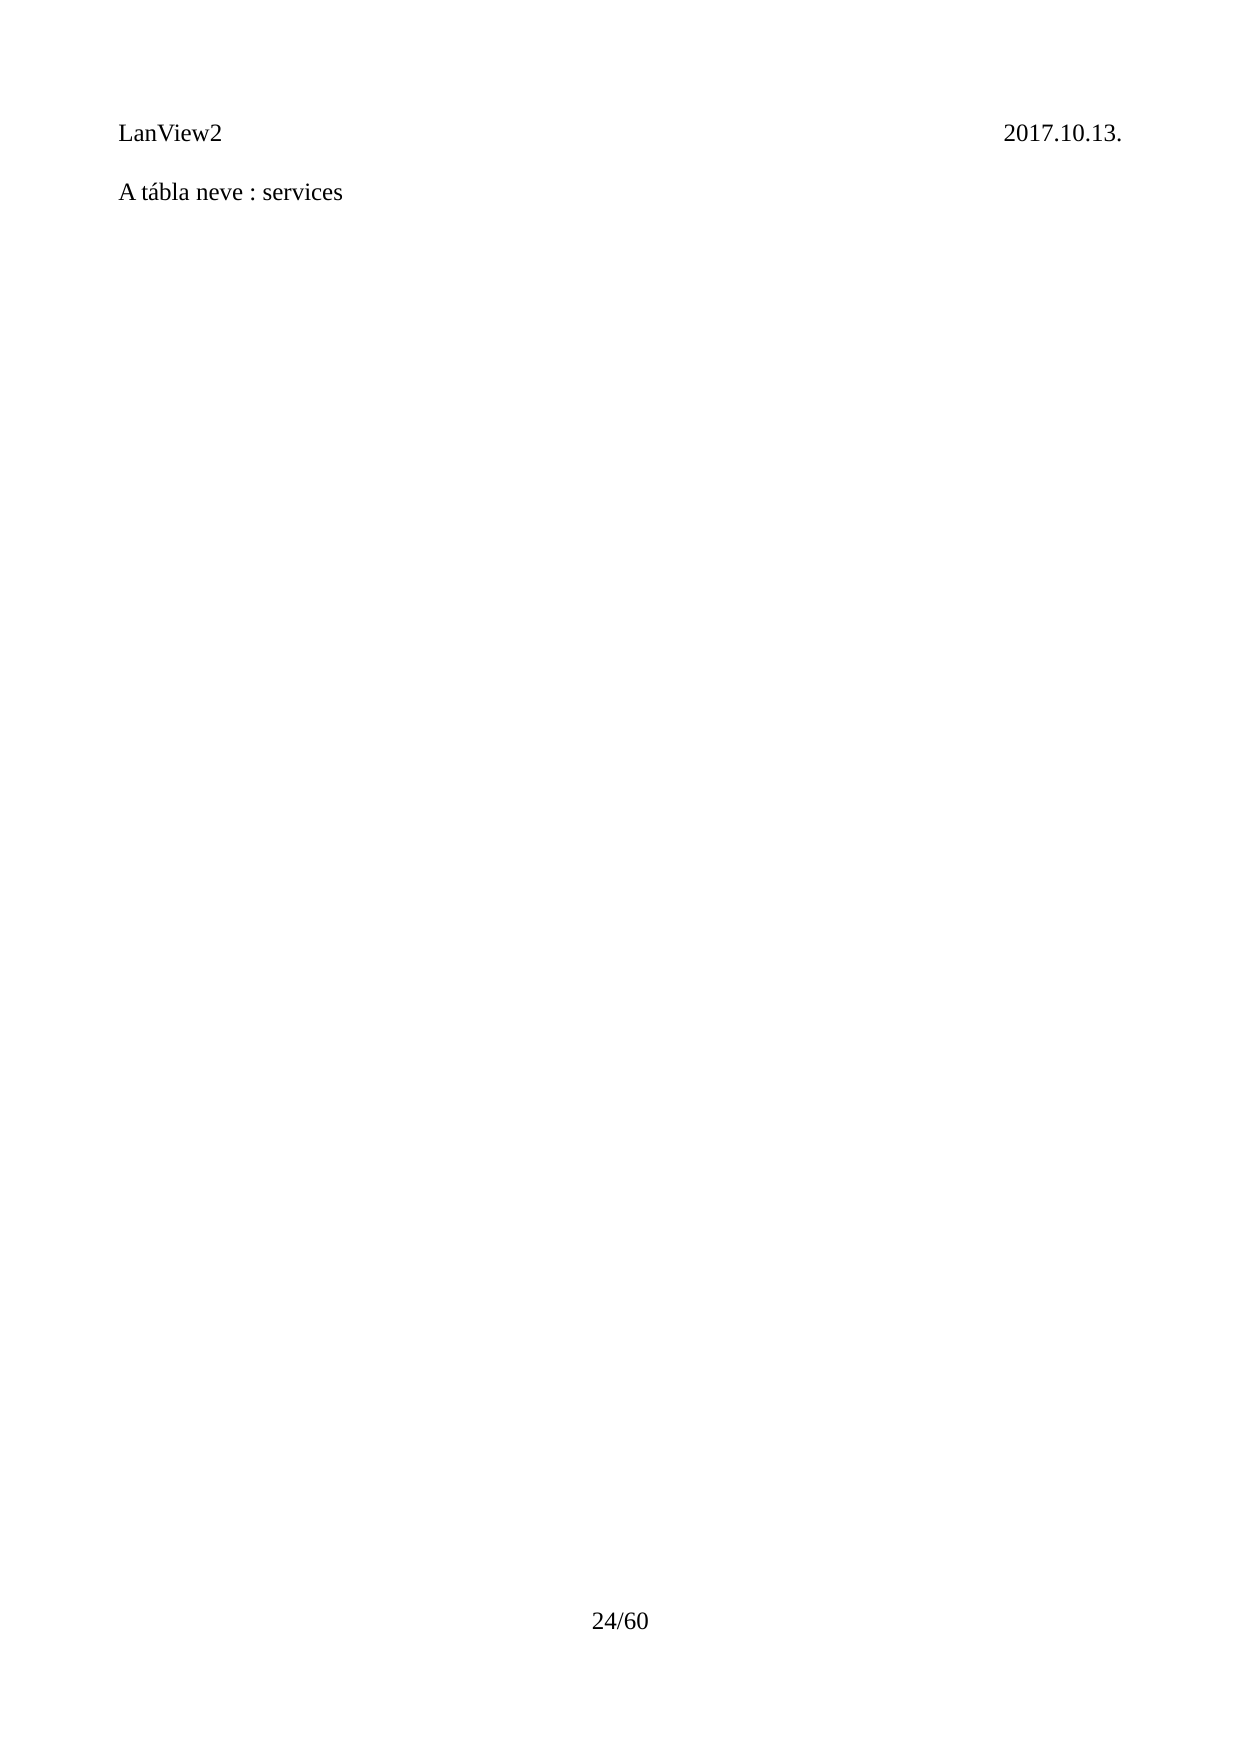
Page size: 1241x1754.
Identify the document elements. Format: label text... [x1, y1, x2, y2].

text A tábla neve : services [118, 177, 1122, 206]
